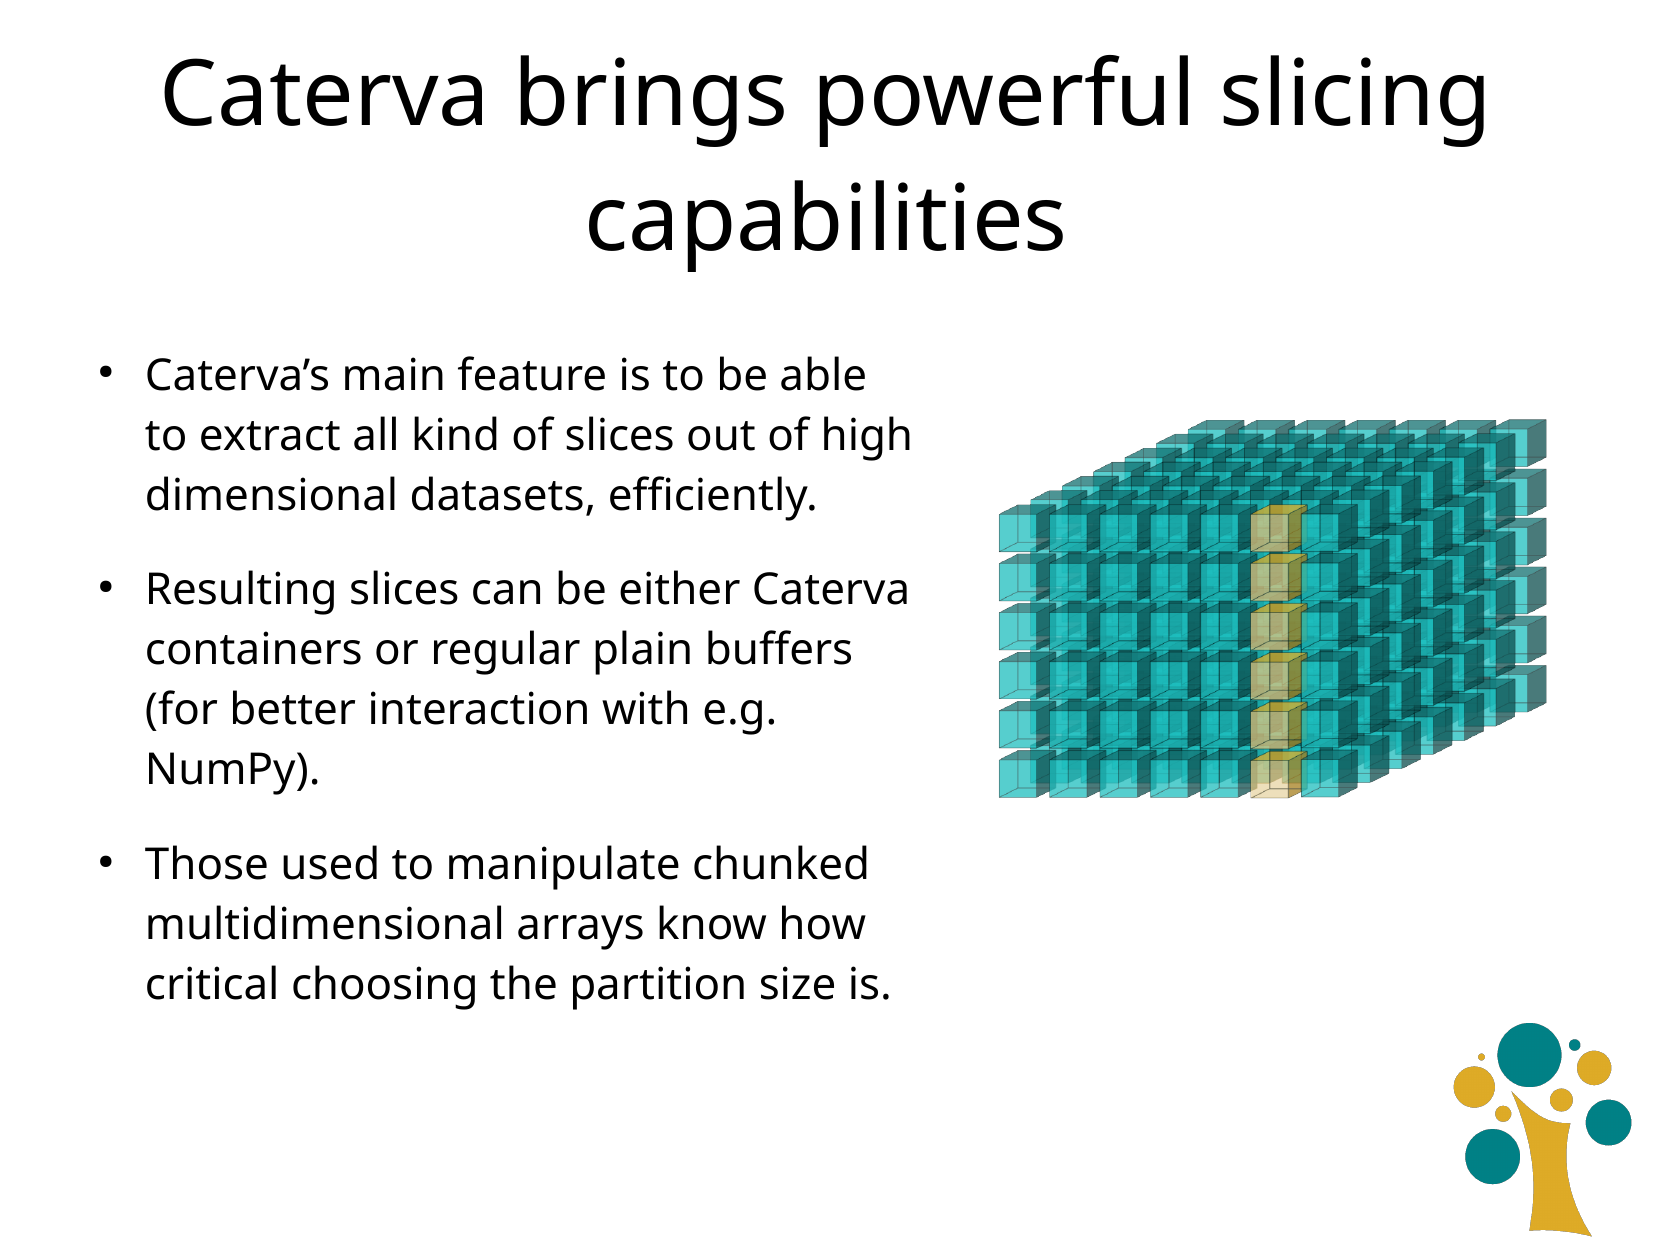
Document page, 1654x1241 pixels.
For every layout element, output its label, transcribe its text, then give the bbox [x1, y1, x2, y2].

list Caterva’s main feature is to be able to extract all kind of slices out of high dimensional datasets, efficiently. Resulting slices can be either Caterva containers or regular plain buffers (for better interaction with e.g. NumPy). Those used to manipulate chunked multidimensional arrays know how critical choosing the partition size is. [82, 343, 922, 1063]
picture [965, 301, 1580, 915]
title Caterva brings powerful slicing capabilities [82, 45, 1571, 261]
picture [1429, 1019, 1650, 1241]
